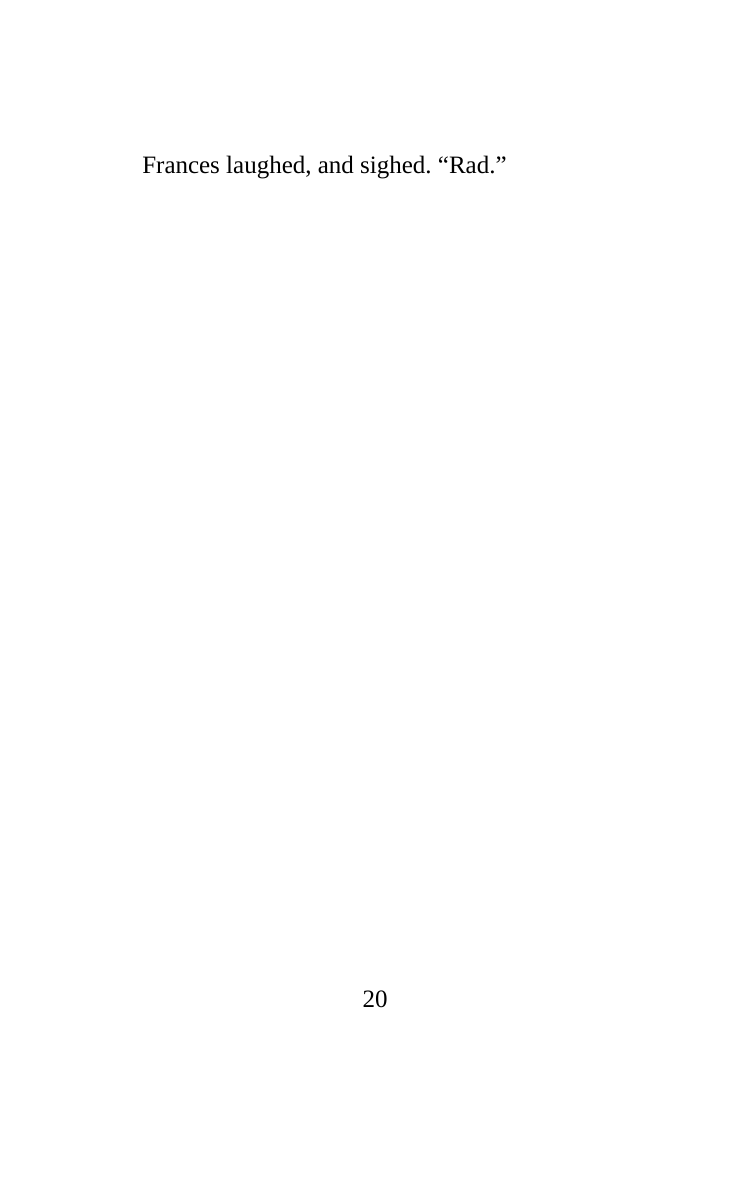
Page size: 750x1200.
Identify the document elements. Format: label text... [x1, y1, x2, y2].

text Frances laughed, and sighed. “Rad.” [112, 150, 637, 180]
